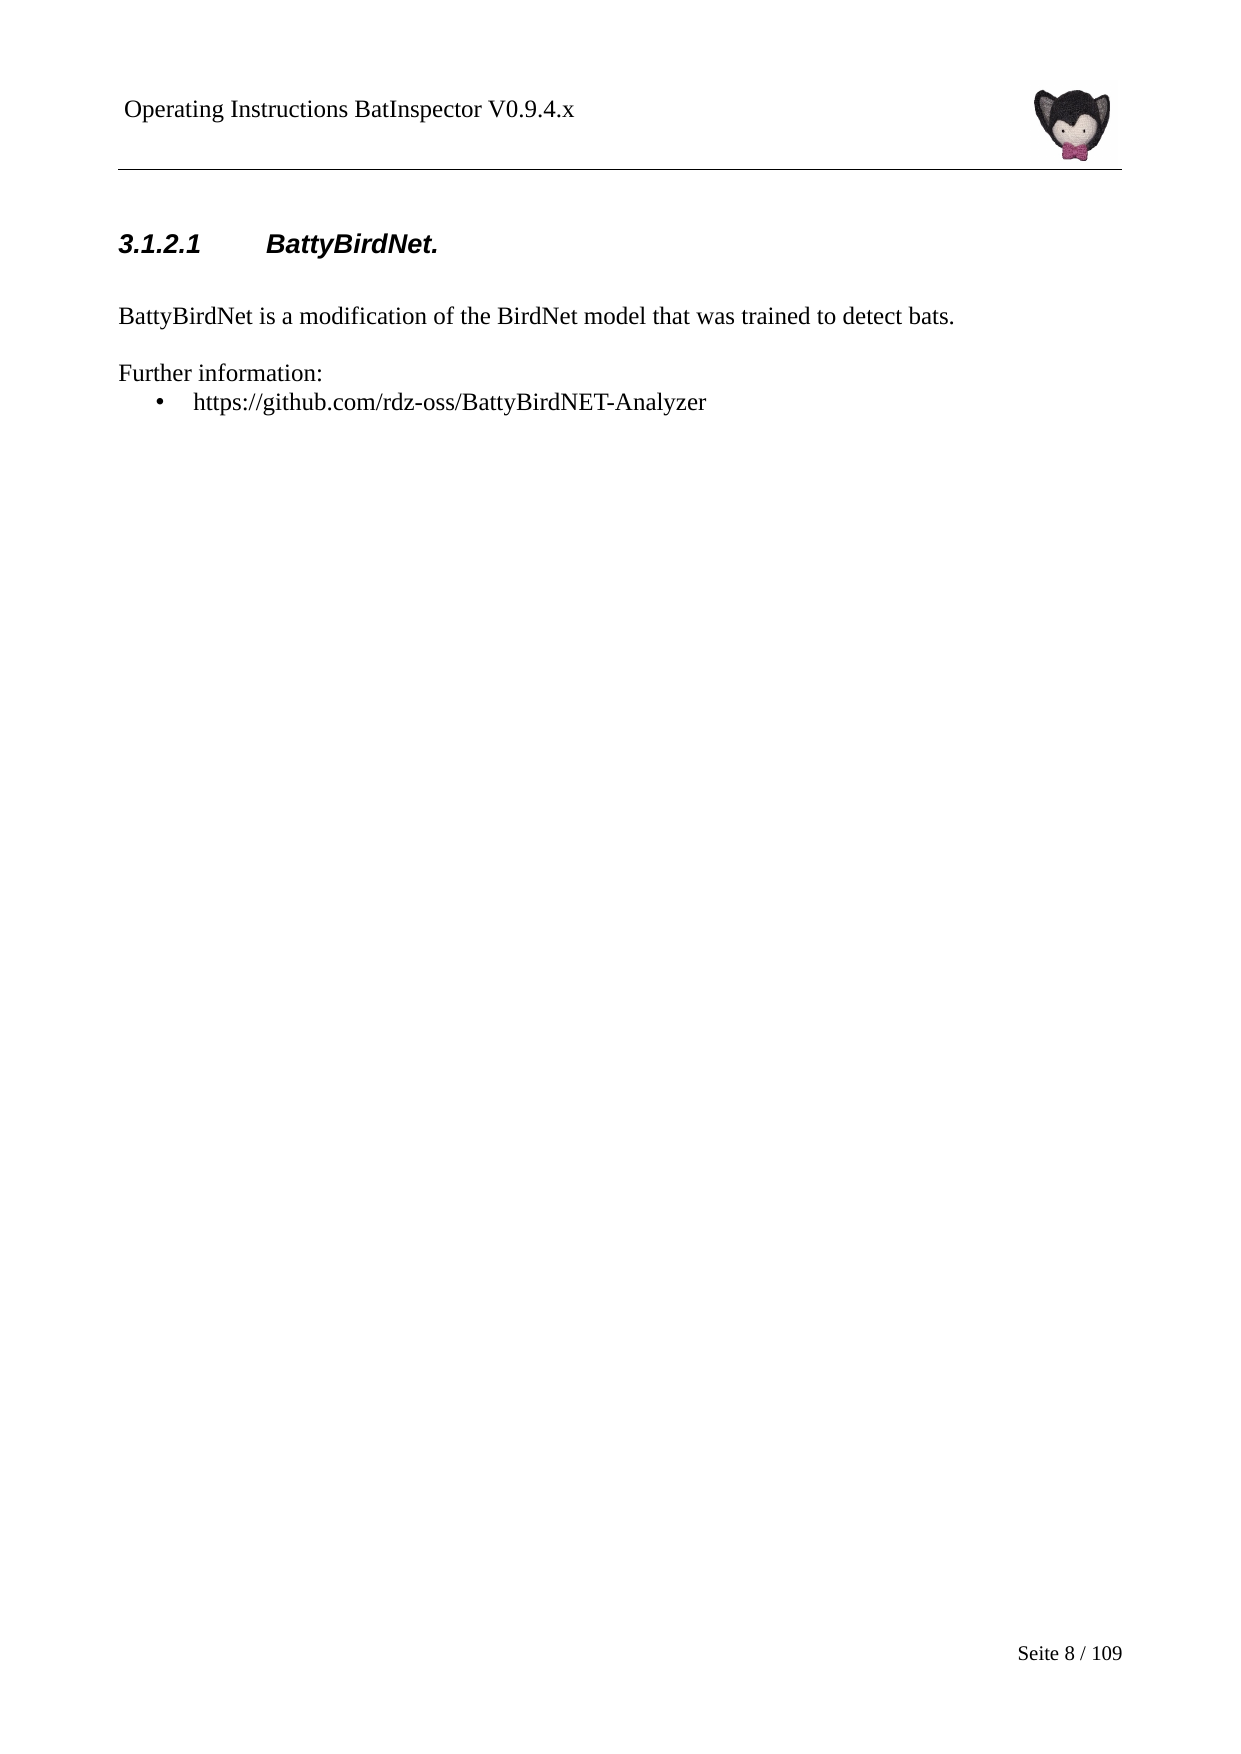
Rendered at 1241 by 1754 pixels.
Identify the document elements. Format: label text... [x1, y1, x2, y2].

subtitle BattyBirdNet. [118, 228, 1122, 259]
list https://github.com/rdz-oss/BattyBirdNET-Analyzer [156, 387, 1122, 416]
text BattyBirdNet is a modification of the BirdNet model that was trained to detect bats. [118, 301, 1122, 329]
picture [1030, 80, 1119, 169]
text Further information: [118, 358, 1122, 387]
